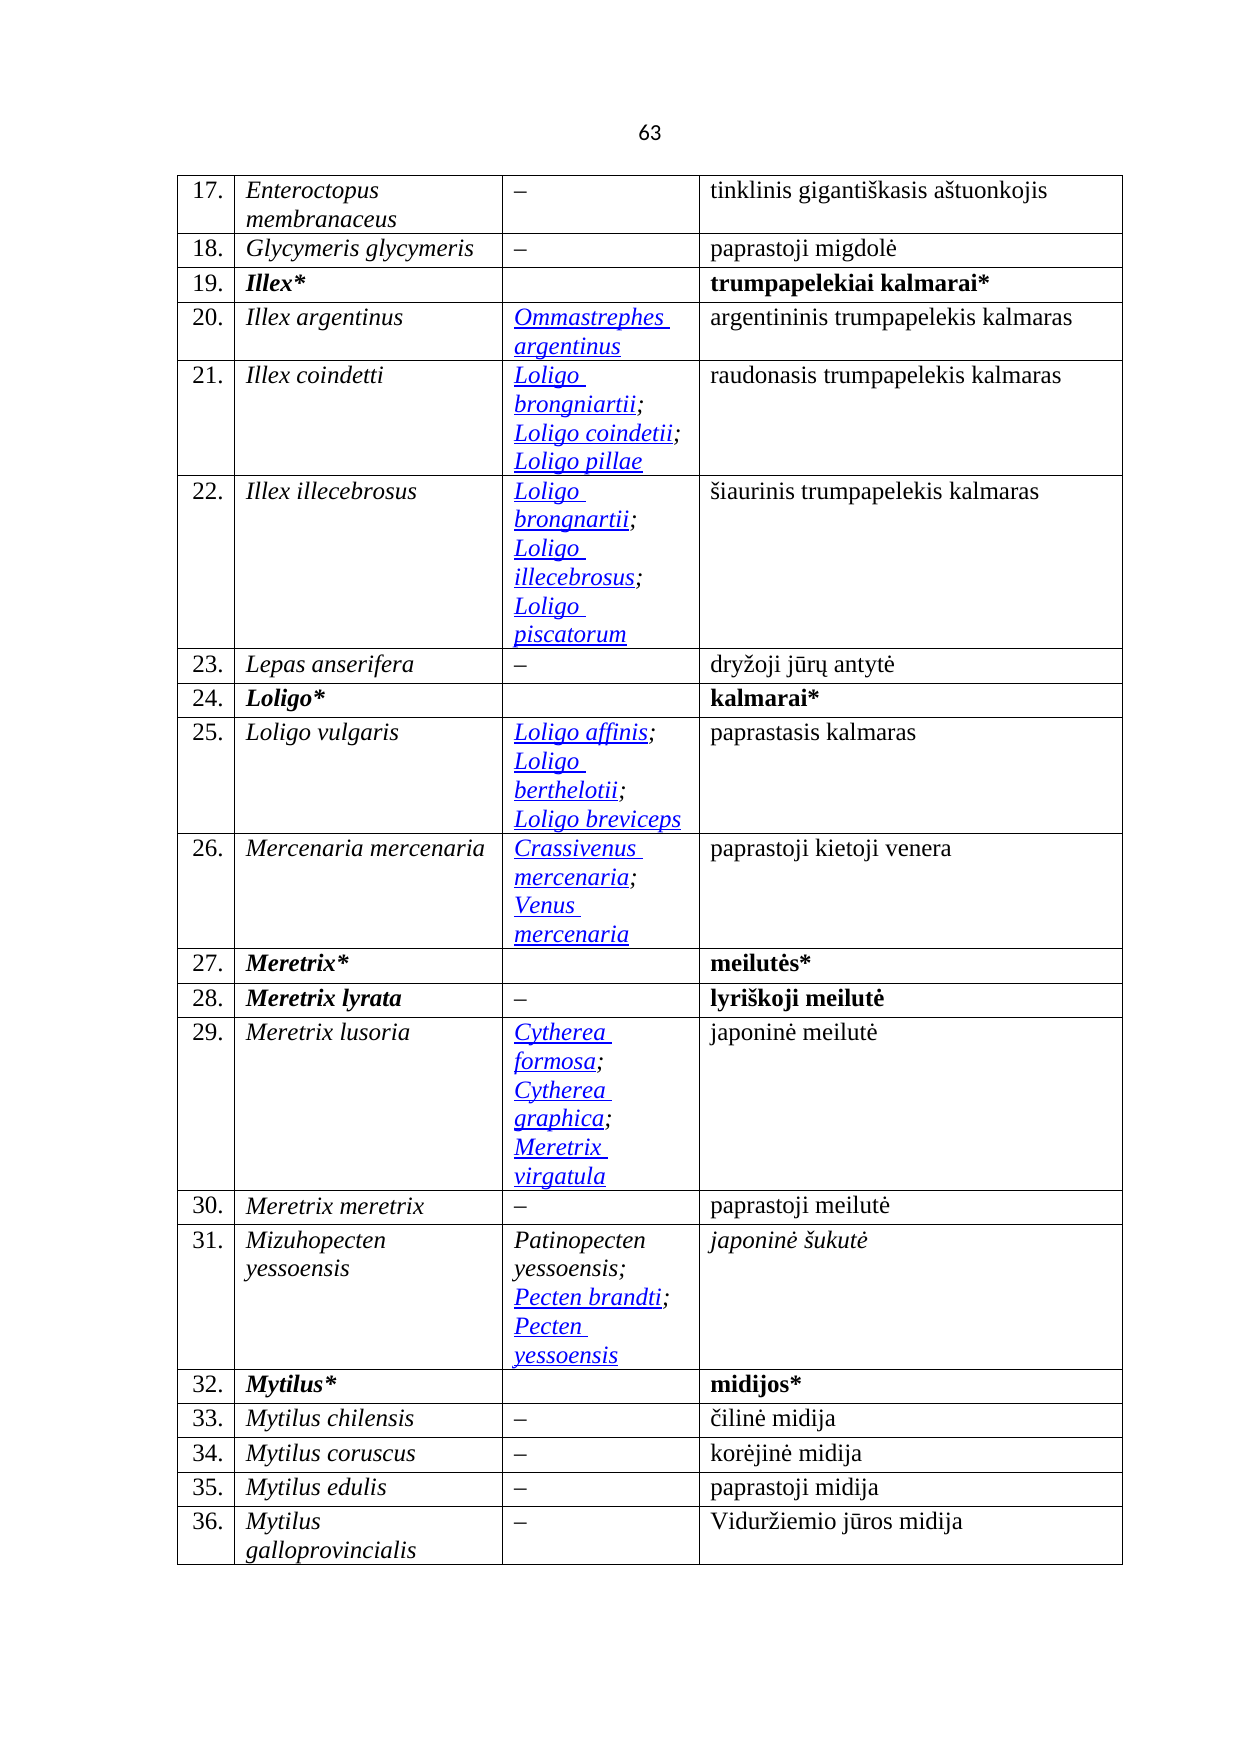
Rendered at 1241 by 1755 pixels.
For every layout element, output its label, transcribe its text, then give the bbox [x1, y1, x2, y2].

table_cell Loligo brongnartii; Loligo illecebrosus; Loligo piscatorum [503, 476, 699, 648]
table_cell – [503, 1191, 699, 1224]
table_cell Meretrix lusoria [235, 1018, 502, 1190]
table_cell Glycymeris glycymeris [235, 234, 502, 267]
table_cell Cytherea formosa; Cytherea graphica; Meretrix virgatula [503, 1018, 699, 1190]
table_cell – [503, 1438, 699, 1472]
table_cell 22. [178, 476, 234, 648]
table_cell 21. [178, 361, 234, 475]
table_cell Mytilus coruscus [235, 1438, 502, 1472]
table_cell 36. [178, 1507, 234, 1564]
table_cell 25. [178, 718, 234, 832]
table_cell – [503, 984, 699, 1017]
table_cell 33. [178, 1404, 234, 1437]
table_cell 23. [178, 649, 234, 683]
table_cell [503, 268, 699, 302]
table_cell Illex argentinus [235, 303, 502, 360]
table_cell Patinopecten yessoensis; Pecten brandti; Pecten yessoensis [503, 1225, 699, 1368]
table_cell paprastoji meilutė [700, 1191, 1122, 1224]
table_cell 29. [178, 1018, 234, 1190]
table_cell 34. [178, 1438, 234, 1472]
table_cell 31. [178, 1225, 234, 1368]
table_cell 19. [178, 268, 234, 302]
table_cell Loligo* [235, 684, 502, 717]
table_cell dryžoji jūrų antytė [700, 649, 1122, 683]
table_cell paprastasis kalmaras [700, 718, 1122, 832]
table_cell – [503, 234, 699, 267]
table_cell trumpapelekiai kalmarai* [700, 268, 1122, 302]
table_cell Meretrix* [235, 949, 502, 982]
table_cell korėjinė midija [700, 1438, 1122, 1472]
table_cell tinklinis gigantiškasis aštuonkojis [700, 176, 1122, 233]
table_cell šiaurinis trumpapelekis kalmaras [700, 476, 1122, 648]
table_cell midijos* [700, 1370, 1122, 1403]
table_cell Mytilus galloprovincialis [235, 1507, 502, 1564]
table_cell [503, 949, 699, 982]
table_cell Meretrix lyrata [235, 984, 502, 1017]
table_cell raudonasis trumpapelekis kalmaras [700, 361, 1122, 475]
table_cell 30. [178, 1191, 234, 1224]
table_cell paprastoji kietoji venera [700, 834, 1122, 948]
table_cell – [503, 649, 699, 683]
table_cell 32. [178, 1370, 234, 1403]
table_cell Enteroctopus membranaceus [235, 176, 502, 233]
table_cell 28. [178, 984, 234, 1017]
table_cell Loligo brongniartii; Loligo coindetii; Loligo pillae [503, 361, 699, 475]
table_cell Loligo vulgaris [235, 718, 502, 832]
table_cell paprastoji midija [700, 1473, 1122, 1506]
table_cell 35. [178, 1473, 234, 1506]
table_cell – [503, 176, 699, 233]
table_cell 18. [178, 234, 234, 267]
table_cell 20. [178, 303, 234, 360]
table_cell paprastoji migdolė [700, 234, 1122, 267]
table_cell [503, 1370, 699, 1403]
table_cell Crassivenus mercenaria; Venus mercenaria [503, 834, 699, 948]
table_cell lyriškoji meilutė [700, 984, 1122, 1017]
table_cell Mercenaria mercenaria [235, 834, 502, 948]
table_cell 17. [178, 176, 234, 233]
table_cell Mytilus edulis [235, 1473, 502, 1506]
table_cell Viduržiemio jūros midija [700, 1507, 1122, 1564]
table_cell Loligo affinis; Loligo berthelotii; Loligo breviceps [503, 718, 699, 832]
table_cell Mytilus* [235, 1370, 502, 1403]
table_cell 27. [178, 949, 234, 982]
table_cell Illex* [235, 268, 502, 302]
table_cell Mizuhopecten yessoensis [235, 1225, 502, 1368]
table_cell argentininis trumpapelekis kalmaras [700, 303, 1122, 360]
table_cell 24. [178, 684, 234, 717]
table_cell – [503, 1404, 699, 1437]
table_cell Illex illecebrosus [235, 476, 502, 648]
table_cell – [503, 1507, 699, 1564]
table_cell Illex coindetti [235, 361, 502, 475]
table_cell čilinė midija [700, 1404, 1122, 1437]
table_cell kalmarai* [700, 684, 1122, 717]
table_cell japoninė šukutė [700, 1225, 1122, 1368]
table_cell Mytilus chilensis [235, 1404, 502, 1437]
table_cell Ommastrephes argentinus [503, 303, 699, 360]
table_cell Meretrix meretrix [235, 1191, 502, 1224]
table_cell 26. [178, 834, 234, 948]
table_cell meilutės* [700, 949, 1122, 982]
table_cell Lepas anserifera [235, 649, 502, 683]
table_cell – [503, 1473, 699, 1506]
table_cell japoninė meilutė [700, 1018, 1122, 1190]
table_cell [503, 684, 699, 717]
